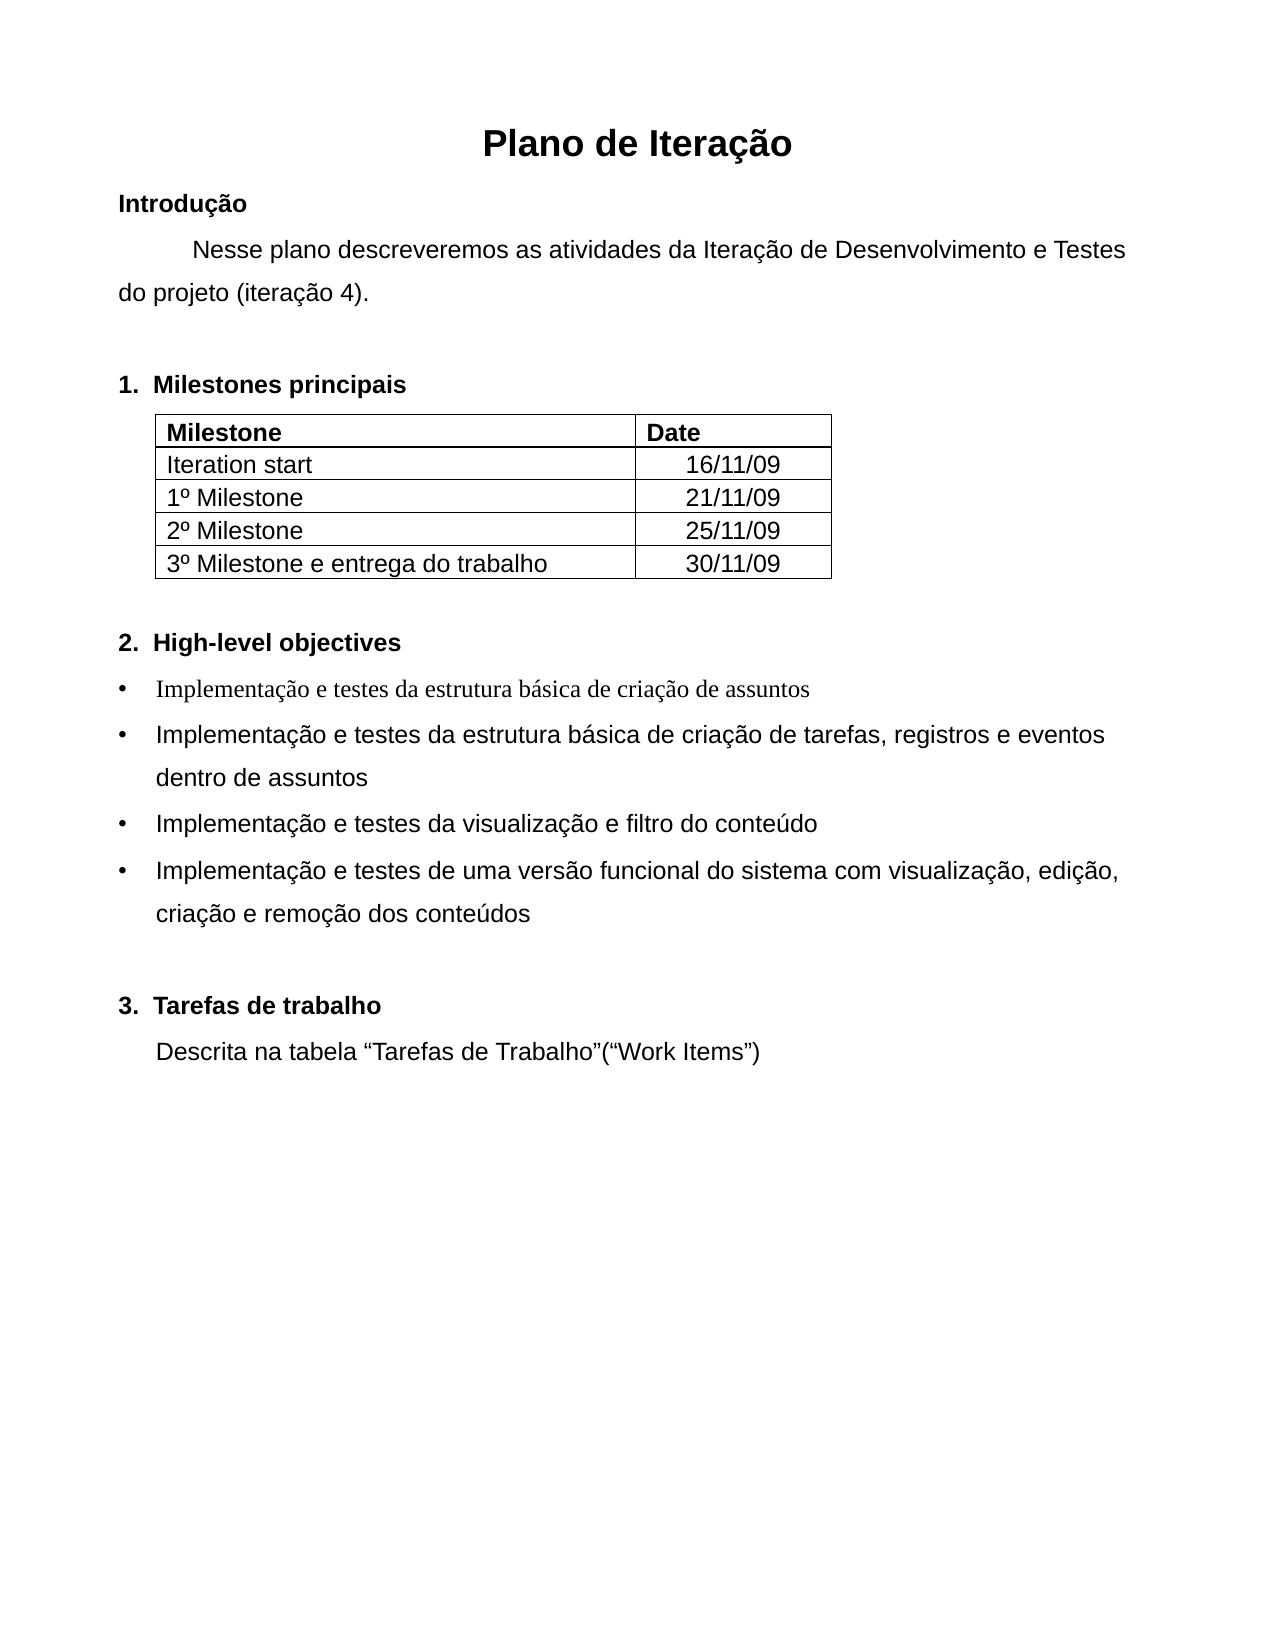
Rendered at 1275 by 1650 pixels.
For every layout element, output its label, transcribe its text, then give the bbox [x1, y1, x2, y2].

table_cell 2º Milestone [156, 513, 635, 545]
list Implementação e testes da visualização e filtro do conteúdo [118, 809, 1157, 838]
title Plano de Iteração [118, 121, 1157, 164]
list Implementação e testes de uma versão funcional do sistema com visualização, edição, criação e remoção dos conteúdos [118, 856, 1157, 928]
table_cell Iteration start [156, 448, 635, 479]
table_header Date [636, 415, 831, 446]
table_cell 30/11/09 [636, 546, 831, 578]
table_cell 25/11/09 [636, 513, 831, 545]
subtitle 3. Tarefas de trabalho [118, 991, 1157, 1020]
table_cell 1º Milestone [156, 480, 635, 512]
subtitle 1. Milestones principais [118, 370, 1157, 399]
table_cell 16/11/09 [636, 448, 831, 479]
list Implementação e testes da estrutura básica de criação de assuntos [118, 674, 1157, 703]
text Nesse plano descreveremos as atividades da Iteração de Desenvolvimento e Testes do projeto (iteração 4). [118, 235, 1157, 307]
text Introdução [118, 189, 1157, 218]
table_header Milestone [156, 415, 635, 446]
table_cell 21/11/09 [636, 480, 831, 512]
list Implementação e testes da estrutura básica de criação de tarefas, registros e eventos dentro de assuntos [118, 720, 1157, 792]
subtitle 2. High-level objectives [118, 628, 1157, 657]
table_cell 3º Milestone e entrega do trabalho [156, 546, 635, 578]
text Descrita na tabela “Tarefas de Trabalho”(“Work Items”) [118, 1037, 1157, 1066]
